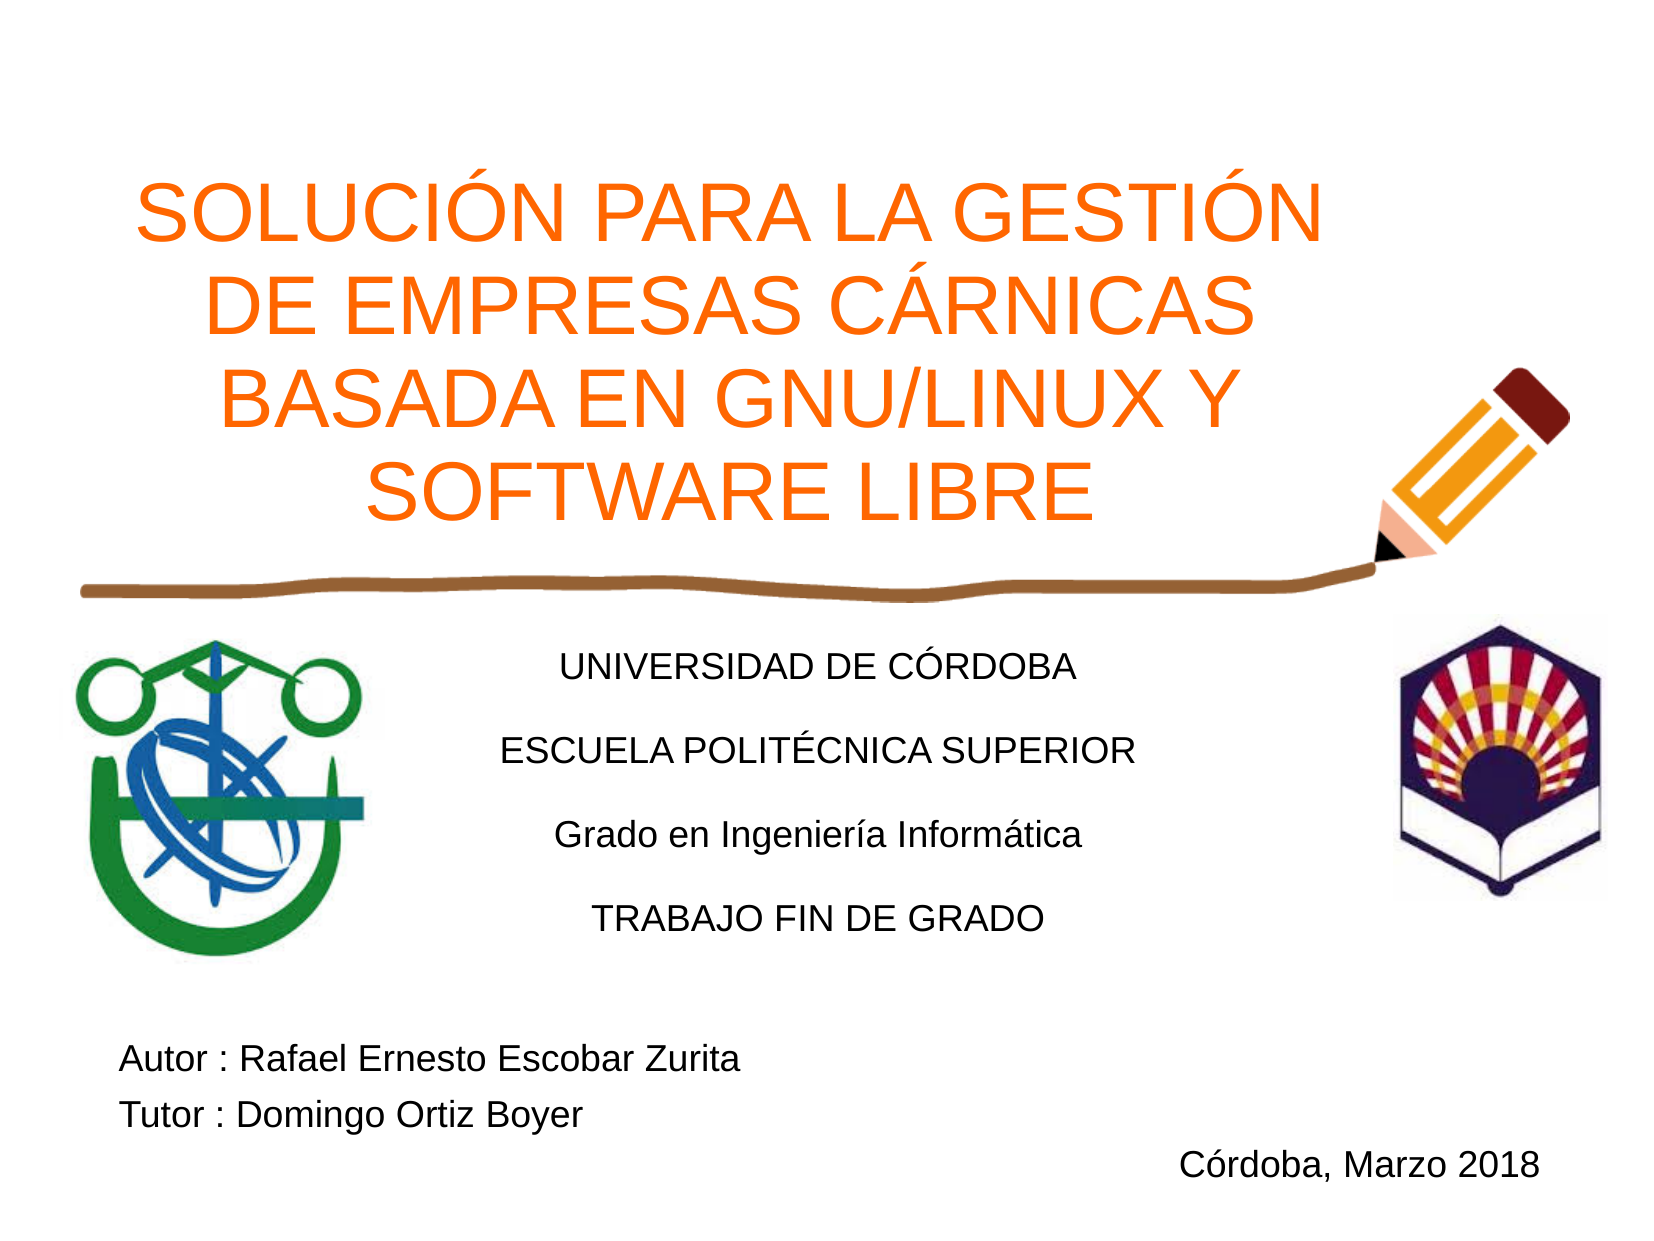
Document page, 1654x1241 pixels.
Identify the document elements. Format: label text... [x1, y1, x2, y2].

picture [1393, 614, 1608, 901]
text_box UNIVERSIDAD DE CÓRDOBA ESCUELA POLITÉCNICA SUPERIOR Grado en Ingeniería Informática TRABAJO FIN DE GRADO [484, 637, 1193, 989]
text_box Tutor : Domingo Ortiz Boyer [103, 1086, 875, 1146]
text_box Autor : Rafael Ernesto Escobar Zurita [103, 1029, 756, 1086]
title SOLUCIÓN PARA LA GESTIÓN DE EMPRESAS CÁRNICAS BASADA EN GNU/LINUX Y SOFTWARE LIBRE [82, 129, 1379, 575]
text_box Córdoba, Marzo 2018 [1164, 1136, 1583, 1193]
picture [59, 614, 391, 986]
picture [80, 367, 1570, 603]
